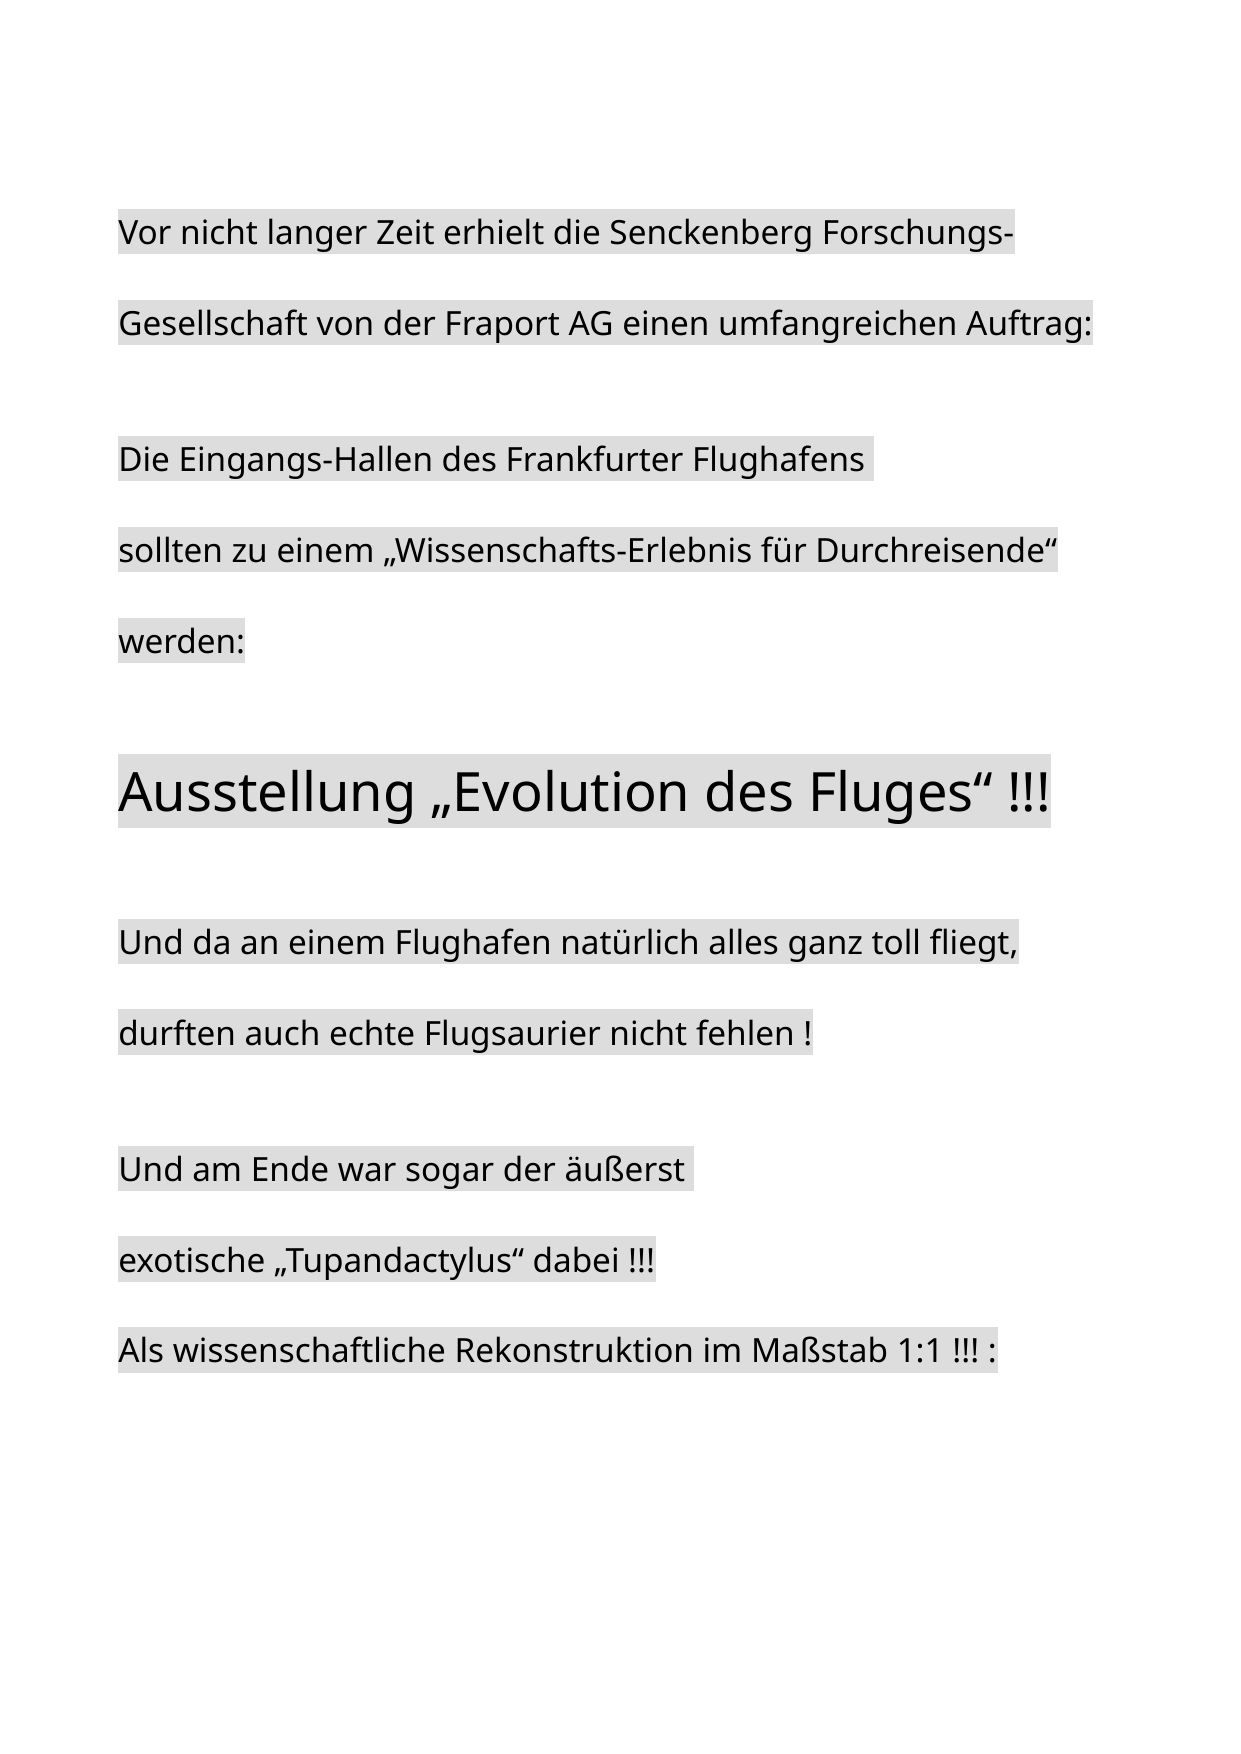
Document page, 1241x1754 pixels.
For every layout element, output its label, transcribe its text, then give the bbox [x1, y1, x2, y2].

text Als wissenschaftliche Rekonstruktion im Maßstab 1:1 !!! : [118, 1327, 1122, 1373]
text Und da an einem Flughafen natürlich alles ganz toll fliegt, [118, 918, 1122, 964]
text exotische „Tupandactylus“ dabei !!! [118, 1236, 1122, 1282]
text Die Eingangs-Hallen des Frankfurter Flughafens [118, 436, 1122, 481]
text Gesellschaft von der Fraport AG einen umfangreichen Auftrag: [118, 300, 1122, 345]
text Ausstellung „Evolution des Fluges“ !!! [118, 754, 1122, 828]
text durften auch echte Flugsaurier nicht fehlen ! [118, 1009, 1122, 1055]
text werden: [118, 618, 1122, 663]
text Und am Ende war sogar der äußerst [118, 1146, 1122, 1191]
text sollten zu einem „Wissenschafts-Erlebnis für Durchreisende“ [118, 527, 1122, 572]
text Vor nicht langer Zeit erhielt die Senckenberg Forschungs- [118, 209, 1122, 254]
